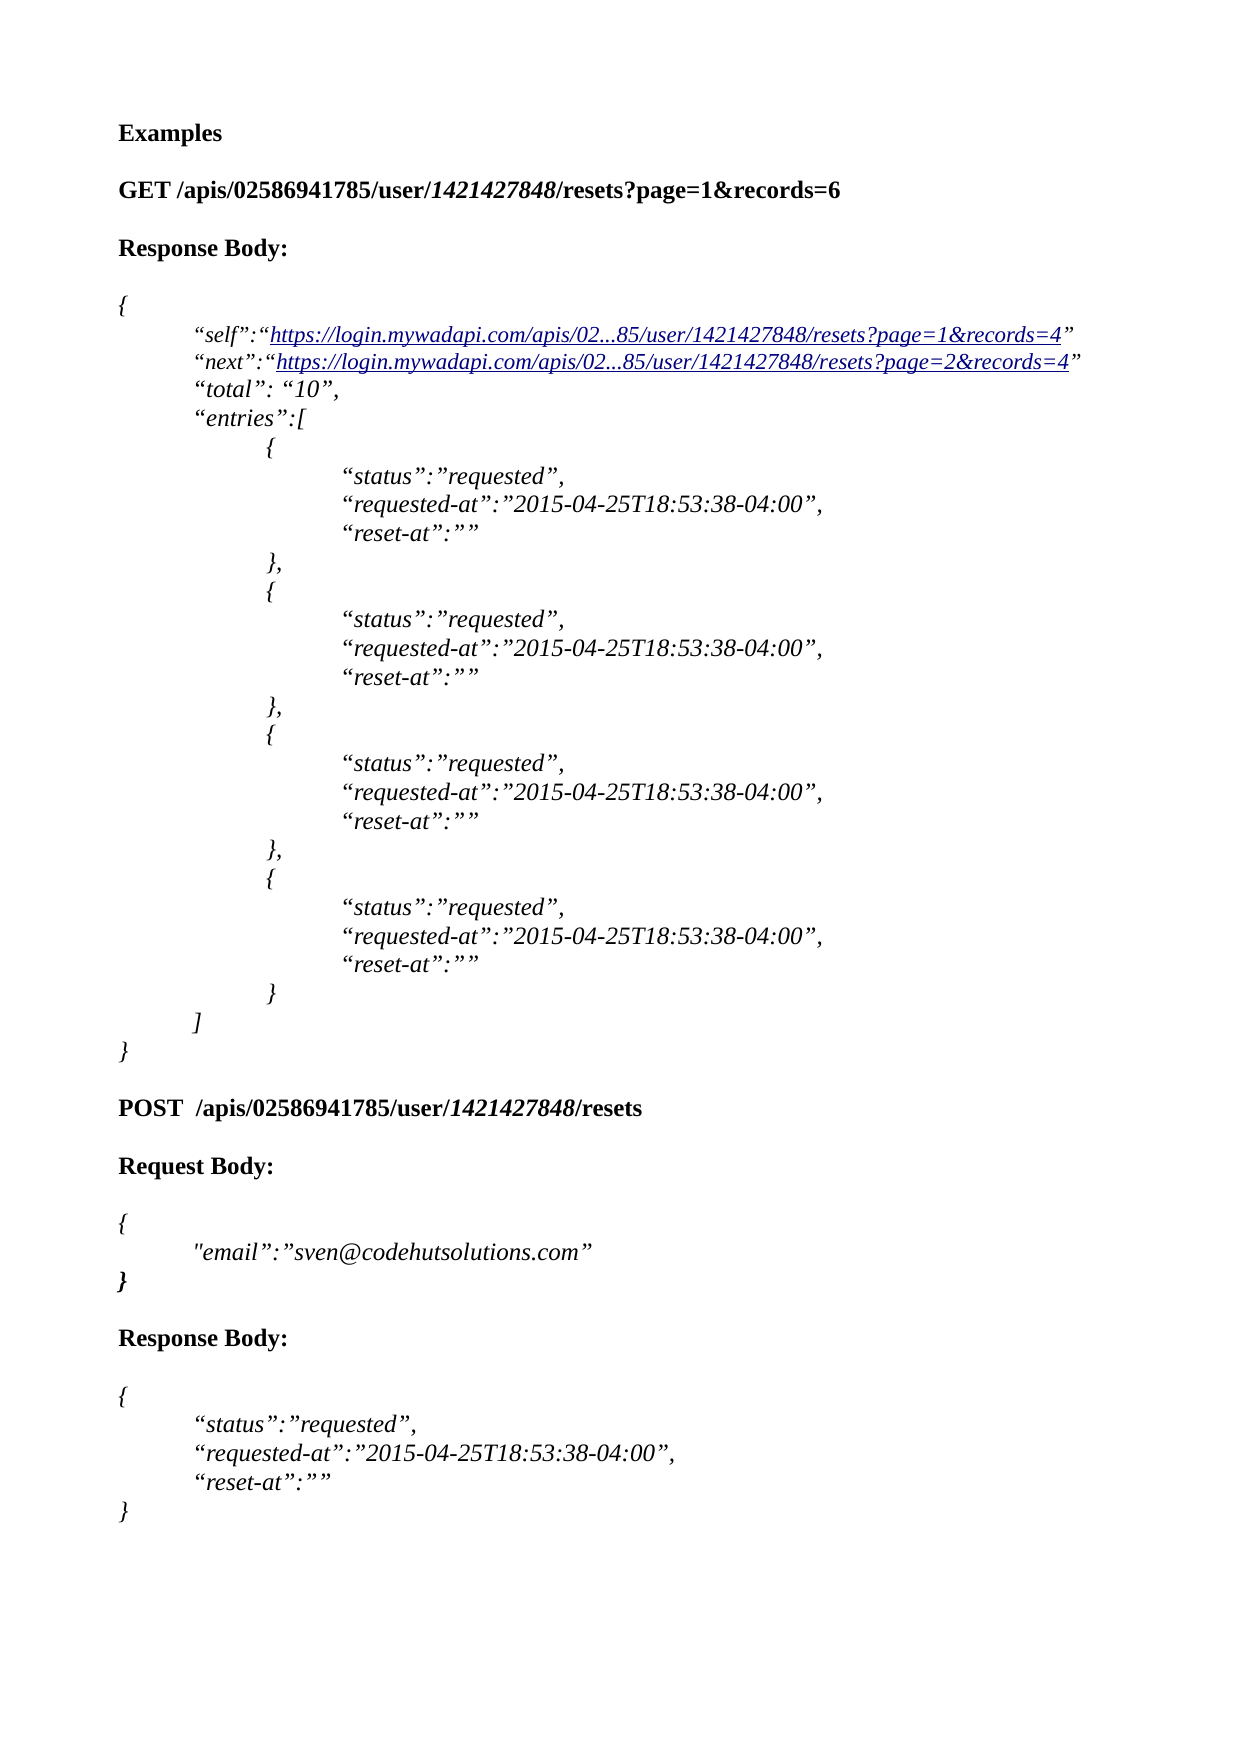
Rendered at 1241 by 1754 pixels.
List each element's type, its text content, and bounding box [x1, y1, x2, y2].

text “status”:”requested”, [118, 461, 1122, 489]
text “requested-at”:”2015-04-25T18:53:38-04:00”, [118, 1438, 1122, 1467]
text Examples [118, 118, 1122, 147]
text { [118, 576, 1122, 604]
text { [118, 863, 1122, 892]
text } [118, 1496, 1122, 1524]
text { [118, 1208, 1122, 1237]
text Request Body: [118, 1151, 1122, 1179]
text “requested-at”:”2015-04-25T18:53:38-04:00”, [118, 489, 1122, 518]
text }, [118, 834, 1122, 863]
text “reset-at”:”” [118, 806, 1122, 834]
text “status”:”requested”, [118, 1409, 1122, 1438]
text “entries”:[ [118, 403, 1122, 432]
text “self”:“https://login.mywadapi.com/apis/02...85/user/1421427848/resets?page=1&records=4” “next”:“https://login.mywadapi.com/apis/02...85/user/1421427848/resets?page=2&records=4” [118, 319, 1122, 374]
text ] [118, 1007, 1122, 1036]
text { [118, 291, 1122, 319]
text POST /apis/02586941785/user/1421427848/resets [118, 1093, 1122, 1122]
text }, [118, 547, 1122, 576]
text }, [118, 691, 1122, 719]
text { [118, 432, 1122, 461]
text } [118, 1036, 1122, 1064]
text “reset-at”:”” [118, 949, 1122, 978]
text { [118, 1381, 1122, 1409]
text GET /apis/02586941785/user/1421427848/resets?page=1&records=6 [118, 176, 1122, 204]
text Response Body: [118, 1323, 1122, 1352]
text { [118, 719, 1122, 748]
text “requested-at”:”2015-04-25T18:53:38-04:00”, [118, 777, 1122, 806]
text “status”:”requested”, [118, 604, 1122, 633]
text "email”:”sven@codehutsolutions.com” [118, 1237, 1122, 1266]
text “status”:”requested”, [118, 892, 1122, 921]
text } [118, 1266, 1122, 1294]
text “total”: “10”, [118, 374, 1122, 403]
text } [118, 978, 1122, 1007]
text Response Body: [118, 233, 1122, 262]
text “requested-at”:”2015-04-25T18:53:38-04:00”, [118, 633, 1122, 662]
text “status”:”requested”, [118, 748, 1122, 777]
text “requested-at”:”2015-04-25T18:53:38-04:00”, [118, 921, 1122, 949]
text “reset-at”:”” [118, 518, 1122, 547]
text “reset-at”:”” [118, 1467, 1122, 1496]
text “reset-at”:”” [118, 662, 1122, 691]
